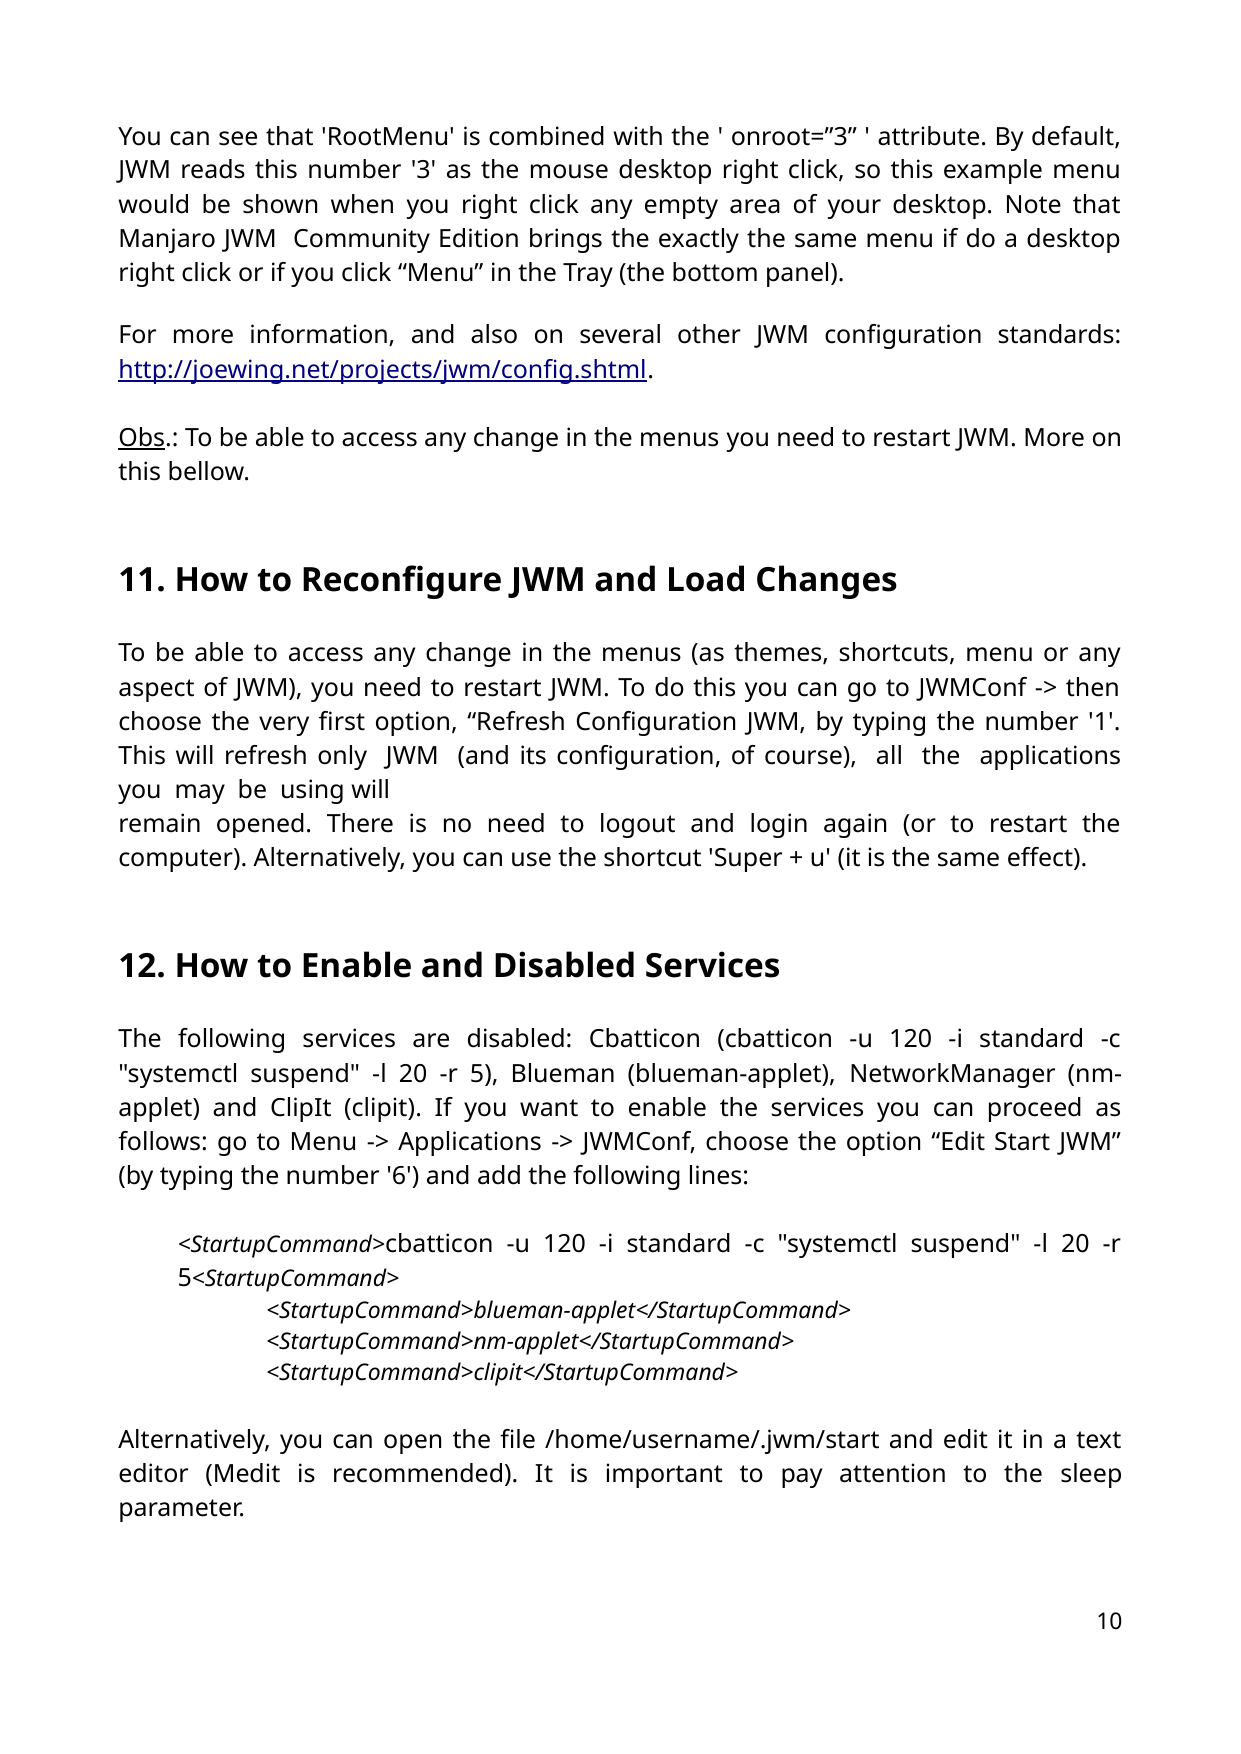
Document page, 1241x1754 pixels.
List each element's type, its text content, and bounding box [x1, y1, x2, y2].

text <StartupCommand>nm-applet</StartupCommand> [177, 1325, 1122, 1356]
text The following services are disabled: Cbatticon (cbatticon -u 120 -i standard -c "systemctl suspend" -l 20 -r 5), Blueman (blueman-applet), NetworkManager (nm-applet) and ClipIt (clipit). If you want to enable the services you can proceed as follows: go to Menu -> Applications -> JWMConf, choose the option “Edit Start JWM” (by typing the number '6') and add the following lines: [118, 1021, 1122, 1191]
text remain opened. There is no need to logout and login again (or to restart the computer). Alternatively, you can use the shortcut 'Super + u' (it is the same effect). [118, 805, 1122, 873]
text For more information, and also on several other JWM configuration standards: http://joewing.net/projects/jwm/config.shtml. [118, 317, 1122, 385]
text Obs.: To be able to access any change in the menus you need to restart JWM. More on this bellow. [118, 419, 1122, 487]
text <StartupCommand>cbatticon -u 120 -i standard -c "systemctl suspend" -l 20 -r 5<StartupCommand> [177, 1226, 1122, 1294]
subtitle 11. How to Reconfigure JWM and Load Changes [118, 556, 1122, 601]
text You can see that 'RootMenu' is combined with the ' onroot=”3” ' attribute. By default, JWM reads this number '3' as the mouse desktop right click, so this example menu would be shown when you right click any empty area of your desktop. Note that Manjaro JWM Community Edition brings the exactly the same menu if do a desktop right click or if you click “Menu” in the Tray (the bottom panel). [118, 118, 1122, 288]
subtitle 12. How to Enable and Disabled Services [118, 942, 1122, 987]
text Alternatively, you can open the file /home/username/.jwm/start and edit it in a text editor (Medit is recommended). It is important to pay attention to the sleep parameter. [118, 1421, 1122, 1524]
text <StartupCommand>blueman-applet</StartupCommand> [177, 1294, 1122, 1325]
text To be able to access any change in the menus (as themes, shortcuts, menu or any aspect of JWM), you need to restart JWM. To do this you can go to JWMConf -> then choose the very first option, “Refresh Configuration JWM, by typing the number '1'. This will refresh only JWM (and its configuration, of course), all the applications you may be using will [118, 635, 1122, 805]
text <StartupCommand>clipit</StartupCommand> [177, 1356, 1122, 1387]
